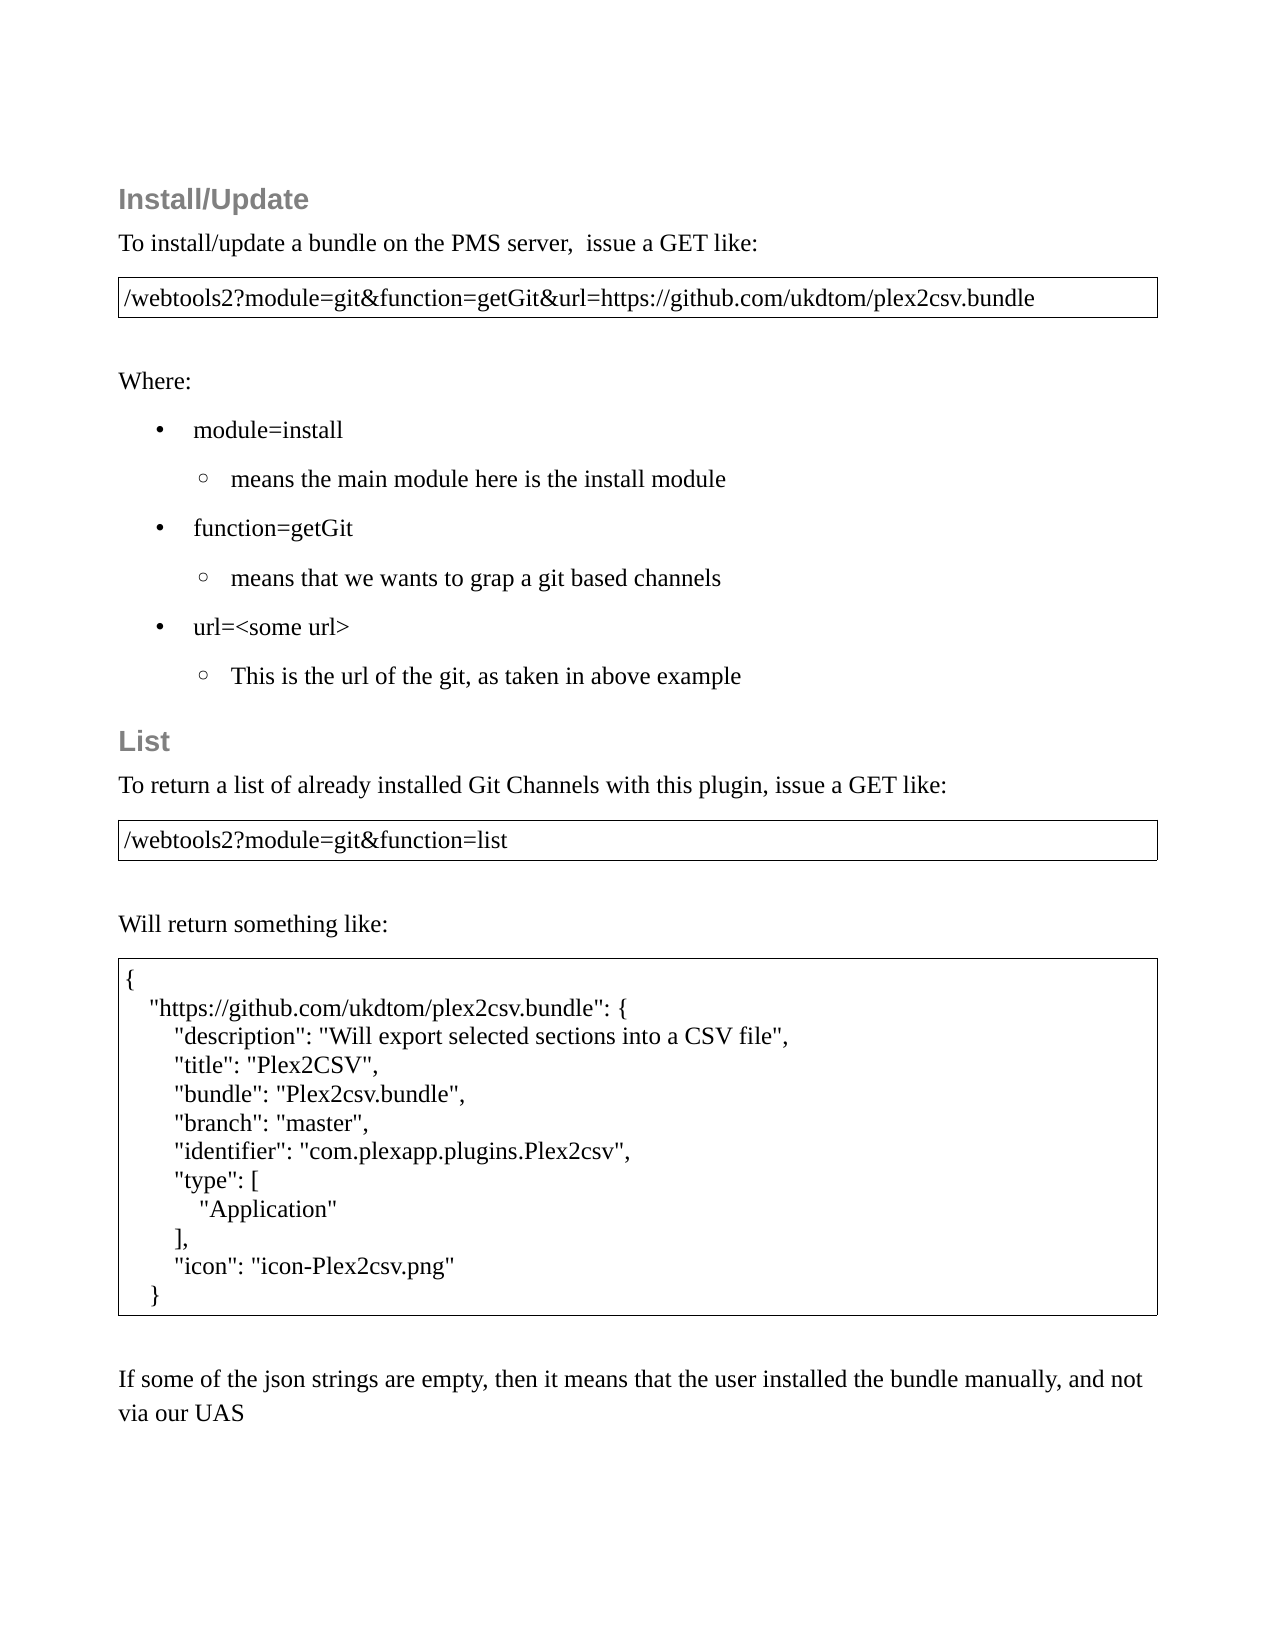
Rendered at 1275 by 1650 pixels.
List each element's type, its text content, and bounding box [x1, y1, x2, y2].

table_header { "https://github.com/ukdtom/plex2csv.bundle": { "description": "Will export selected sections into a CSV file", "title": "Plex2CSV", "bundle": "Plex2csv.bundle", "branch": "master", "identifier": "com.plexapp.plugins.Plex2csv", "type": [ "Application" ], "icon": "icon-Plex2csv.png" } [119, 959, 1157, 1314]
subtitle List [118, 724, 1157, 758]
text To return a list of already installed Git Channels with this plugin, issue a GET like: [118, 770, 1157, 799]
subtitle Install/Update [118, 182, 1157, 215]
table_header /webtools2?module=git&function=list [119, 821, 1157, 860]
list url=<some url> [156, 612, 1157, 640]
table_header /webtools2?module=git&function=getGit&url=https://github.com/ukdtom/plex2csv.bundle [119, 278, 1157, 317]
list means that we wants to grap a git based channels [193, 563, 1157, 591]
list function=getGit [156, 513, 1157, 542]
list This is the url of the git, as taken in above example [193, 661, 1157, 689]
text If some of the json strings are empty, then it means that the user installed the bundle manually, and not via our UAS [118, 1364, 1157, 1427]
list module=install [156, 415, 1157, 444]
text Will return something like: [118, 909, 1157, 938]
text To install/update a bundle on the PMS server, issue a GET like: [118, 228, 1157, 257]
list means the main module here is the install module [193, 464, 1157, 493]
text Where: [118, 366, 1157, 395]
